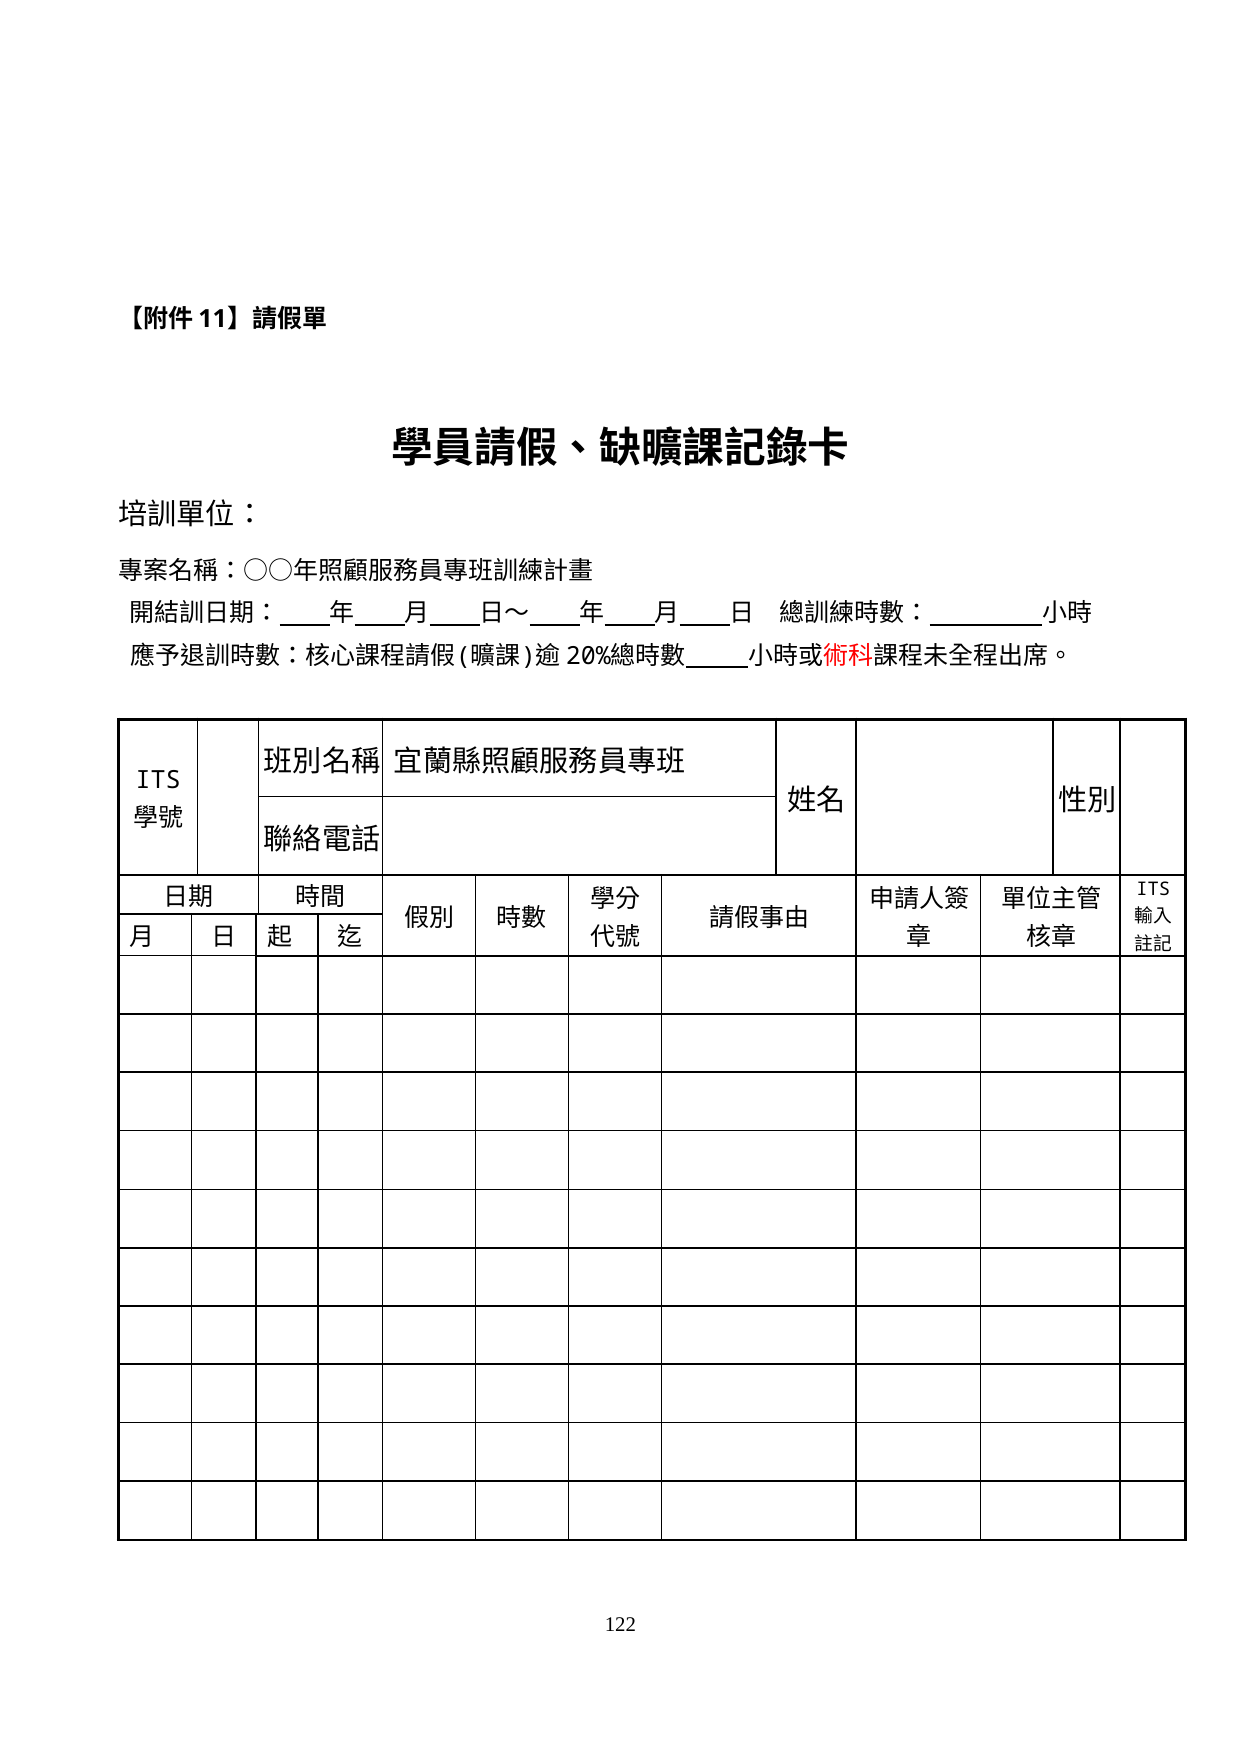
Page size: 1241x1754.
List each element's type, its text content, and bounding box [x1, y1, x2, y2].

table_cell [257, 1073, 317, 1130]
table_cell [1121, 1307, 1184, 1363]
table_cell [383, 1482, 475, 1539]
table_cell [257, 1249, 317, 1305]
table_cell [476, 1307, 568, 1363]
table_cell [476, 1365, 568, 1422]
table_cell [569, 1365, 661, 1422]
table_cell [1121, 1073, 1184, 1130]
table_cell [1121, 1249, 1184, 1305]
table_cell [1121, 1015, 1184, 1071]
subtitle 【附件11】請假單 [118, 299, 1122, 335]
table_cell [569, 1015, 661, 1071]
table_cell [383, 957, 475, 1013]
table_cell [569, 1307, 661, 1363]
table_cell 宜蘭縣照顧服務員專班 [383, 721, 775, 796]
table_cell [857, 1249, 980, 1305]
table_cell [383, 1015, 475, 1071]
table_cell [476, 1073, 568, 1130]
table_cell [383, 1073, 475, 1130]
table_cell [476, 1015, 568, 1071]
table_cell [857, 1482, 980, 1539]
table_cell [1121, 1482, 1184, 1539]
table_cell [981, 1365, 1119, 1422]
table_cell [383, 1365, 475, 1422]
table_cell [383, 1307, 475, 1363]
table_cell [319, 1307, 382, 1363]
table_cell [120, 1307, 191, 1363]
table_cell [857, 1423, 980, 1480]
table_cell [257, 1190, 317, 1247]
table_cell [192, 1015, 255, 1071]
table_cell [662, 1073, 855, 1130]
table_cell [120, 956, 191, 1013]
table_cell [319, 957, 382, 1013]
text 學員請假、缺曠課記錄卡 [118, 416, 1122, 474]
table_cell [1121, 1365, 1184, 1422]
table_cell ITS學號 [120, 721, 197, 874]
table_cell 學分 代號 [569, 876, 661, 955]
table_cell [120, 1482, 191, 1539]
table_cell [662, 1365, 855, 1422]
table_header 開結訓日期： 年 月 日～ 年 月 日 總訓練時數： 小時 [118, 587, 1186, 635]
table_cell 請假事由 [662, 876, 855, 955]
table_cell [120, 1423, 191, 1480]
table_cell [319, 1131, 382, 1188]
table_cell 假別 [383, 876, 475, 955]
table_cell [319, 1073, 382, 1130]
table_cell [257, 957, 317, 1013]
table_cell 聯絡電話 [259, 797, 382, 874]
table_cell 迄 [319, 915, 382, 955]
table_cell [319, 1365, 382, 1422]
table_cell [857, 1190, 980, 1247]
table_cell [383, 1190, 475, 1247]
table_cell [1121, 1423, 1184, 1480]
table_cell [981, 1073, 1119, 1130]
table_cell [319, 1423, 382, 1480]
table_cell [257, 1482, 317, 1539]
table_cell [120, 1249, 191, 1305]
table_cell [857, 1307, 980, 1363]
table_cell [192, 1307, 255, 1363]
table_cell [192, 1482, 255, 1539]
table_cell [981, 1307, 1119, 1363]
table_cell [319, 1015, 382, 1071]
table_cell [383, 1131, 475, 1188]
table_cell [257, 1423, 317, 1480]
table_cell [383, 1249, 475, 1305]
table_cell 應予退訓時數：核心課程請假(曠課)逾20%總時數 小時或術科課程未全程出席。 [118, 635, 1186, 718]
table_cell [120, 1073, 191, 1130]
table_cell [569, 1073, 661, 1130]
table_cell [857, 721, 1052, 874]
text 專案名稱：○○年照顧服務員專班訓練計畫 [118, 549, 1122, 587]
table_cell [662, 1190, 855, 1247]
table_cell 日期 [120, 876, 258, 913]
table_cell [192, 1073, 255, 1130]
table_cell [981, 1423, 1119, 1480]
table_cell [981, 1190, 1119, 1247]
table_cell [662, 1249, 855, 1305]
table_cell 申請人簽章 [857, 876, 980, 955]
table_cell [662, 1131, 855, 1188]
table_cell [569, 1423, 661, 1480]
table_cell [1121, 721, 1184, 874]
table_cell [569, 1131, 661, 1188]
table_cell [981, 1015, 1119, 1071]
table_cell [319, 1190, 382, 1247]
table_cell [569, 957, 661, 1013]
table_cell [981, 957, 1119, 1013]
table_cell [192, 956, 255, 1013]
table_cell [857, 1365, 980, 1422]
table_cell [662, 1482, 855, 1539]
table_cell [192, 1365, 255, 1422]
table_cell [476, 1131, 568, 1188]
table_cell [257, 1131, 317, 1188]
table_cell [192, 1423, 255, 1480]
table_cell [1121, 957, 1184, 1013]
table_cell ITS 輸入註記 [1121, 876, 1184, 955]
table_cell [662, 1307, 855, 1363]
table_cell 日 [192, 915, 255, 955]
table_cell [857, 1073, 980, 1130]
table_cell 性別 [1054, 721, 1119, 874]
table_cell [383, 1423, 475, 1480]
table_cell [257, 1015, 317, 1071]
table_cell [120, 1190, 191, 1247]
table_cell [1121, 1190, 1184, 1247]
table_cell 班別名稱 [259, 721, 382, 796]
table_cell [476, 1482, 568, 1539]
table_cell [569, 1249, 661, 1305]
table_cell [257, 1365, 317, 1422]
table_cell [662, 1423, 855, 1480]
table_cell [857, 1131, 980, 1188]
table_cell 月 [120, 915, 191, 955]
text 培訓單位： [118, 474, 1122, 549]
table_cell [120, 1131, 191, 1188]
table_cell [192, 1131, 255, 1188]
table_cell [257, 1307, 317, 1363]
table_cell 單位主管 核章 [981, 876, 1119, 955]
table_cell [981, 1131, 1119, 1188]
table_cell [476, 1249, 568, 1305]
table_cell [192, 1249, 255, 1305]
table_cell [569, 1482, 661, 1539]
table_cell 時數 [476, 876, 568, 955]
table_cell [981, 1482, 1119, 1539]
table_cell 起 [257, 915, 317, 955]
table_cell 時間 [259, 876, 382, 913]
table_cell [120, 1015, 191, 1071]
table_cell [857, 1015, 980, 1071]
table_cell [383, 797, 775, 874]
table_cell [1121, 1131, 1184, 1188]
table_cell [192, 1190, 255, 1247]
table_cell [476, 1190, 568, 1247]
table_cell [319, 1482, 382, 1539]
table_cell [662, 957, 855, 1013]
table_cell [981, 1249, 1119, 1305]
table_cell [857, 957, 980, 1013]
table_cell [569, 1190, 661, 1247]
table_cell [476, 957, 568, 1013]
table_cell [319, 1249, 382, 1305]
table_cell [198, 721, 258, 874]
table_cell [662, 1015, 855, 1071]
table_cell 姓名 [777, 721, 855, 874]
table_cell [476, 1423, 568, 1480]
table_cell [120, 1365, 191, 1422]
